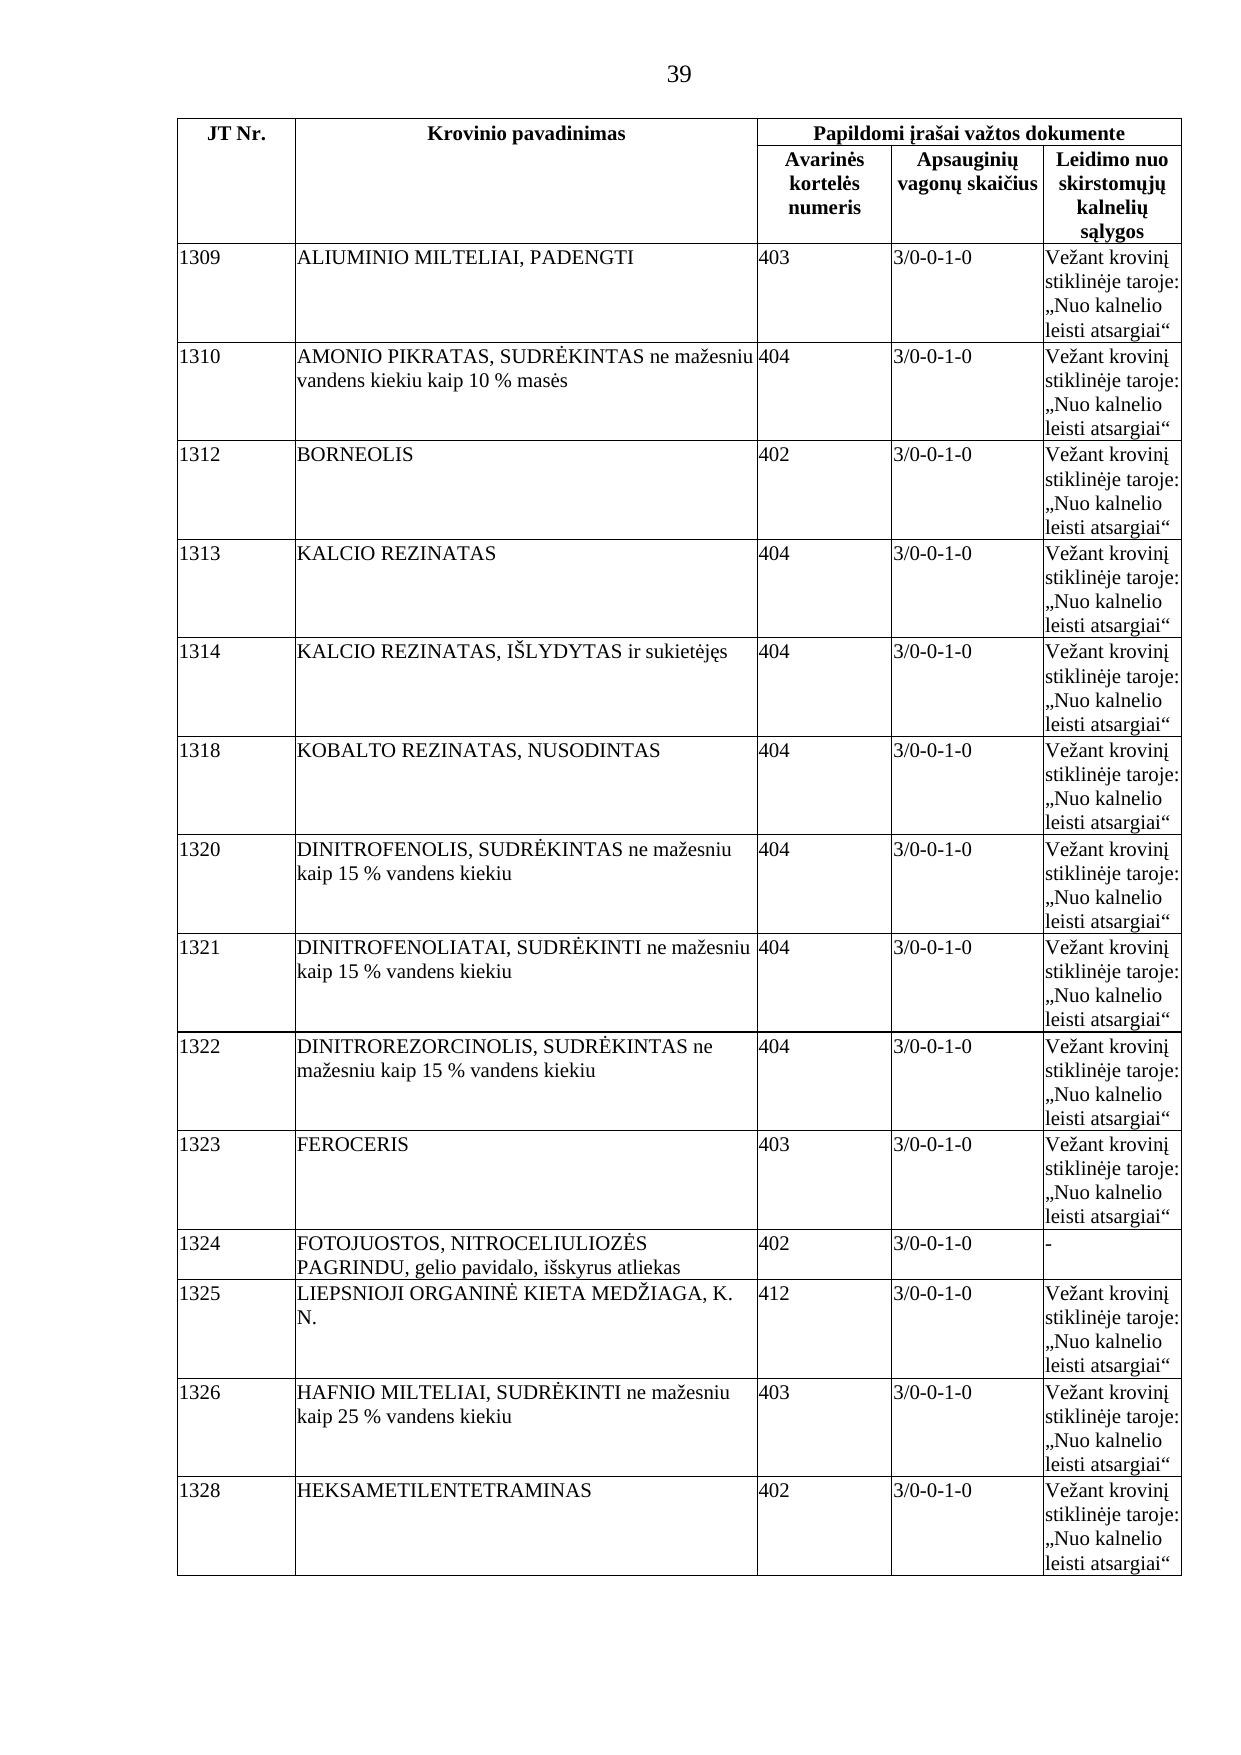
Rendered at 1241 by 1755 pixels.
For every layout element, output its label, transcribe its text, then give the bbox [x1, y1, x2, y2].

table_cell 1326 [178, 1379, 295, 1476]
table_cell 3/0-0-1-0 [892, 1230, 1043, 1279]
table_cell 1324 [178, 1230, 295, 1279]
table_cell 3/0-0-1-0 [892, 540, 1043, 637]
table_cell 3/0-0-1-0 [892, 638, 1043, 736]
table_cell DINITROFENOLIS, SUDRĖKINTAS ne mažesniu kaip 15 % vandens kiekiu [296, 835, 757, 933]
table_cell Vežant krovinį stiklinėje taroje: „Nuo kalnelio leisti atsargiai“ [1044, 1280, 1181, 1377]
table_cell 1310 [178, 343, 295, 440]
table_cell 1322 [178, 1033, 295, 1130]
table_cell 1309 [178, 244, 295, 342]
table_cell HAFNIO MILTELIAI, SUDRĖKINTI ne mažesniu kaip 25 % vandens kiekiu [296, 1379, 757, 1476]
table_cell 1323 [178, 1131, 295, 1228]
table_header JT Nr. [178, 119, 295, 243]
table_cell 1320 [178, 835, 295, 933]
table_cell 402 [758, 1477, 891, 1574]
table_cell 404 [758, 1033, 891, 1130]
table_cell ALIUMINIO MILTELIAI, PADENGTI [296, 244, 757, 342]
table_cell 404 [758, 343, 891, 440]
table_cell KALCIO REZINATAS [296, 540, 757, 637]
table_cell 402 [758, 441, 891, 539]
table_cell Vežant krovinį stiklinėje taroje: „Nuo kalnelio leisti atsargiai“ [1044, 638, 1181, 736]
table_cell 3/0-0-1-0 [892, 244, 1043, 342]
table_cell KALCIO REZINATAS, IŠLYDYTAS ir sukietėjęs [296, 638, 757, 736]
table_cell 1321 [178, 934, 295, 1031]
table_cell 404 [758, 540, 891, 637]
table_cell 1318 [178, 737, 295, 834]
table_cell Vežant krovinį stiklinėje taroje: „Nuo kalnelio leisti atsargiai“ [1044, 737, 1181, 834]
table_cell FEROCERIS [296, 1131, 757, 1228]
table_cell DINITROREZORCINOLIS, SUDRĖKINTAS ne mažesniu kaip 15 % vandens kiekiu [296, 1033, 757, 1130]
table_cell AMONIO PIKRATAS, SUDRĖKINTAS ne mažesniu vandens kiekiu kaip 10 % masės [296, 343, 757, 440]
table_cell Vežant krovinį stiklinėje taroje: „Nuo kalnelio leisti atsargiai“ [1044, 934, 1181, 1031]
table_cell 3/0-0-1-0 [892, 835, 1043, 933]
table_cell Vežant krovinį stiklinėje taroje: „Nuo kalnelio leisti atsargiai“ [1044, 835, 1181, 933]
table_cell Avarinės kortelės numeris [758, 146, 891, 243]
table_cell HEKSAMETILENTETRAMINAS [296, 1477, 757, 1574]
table_cell 403 [758, 1379, 891, 1476]
table_cell 412 [758, 1280, 891, 1377]
table_cell 3/0-0-1-0 [892, 1477, 1043, 1574]
table_cell 1328 [178, 1477, 295, 1574]
table_cell BORNEOLIS [296, 441, 757, 539]
table_cell 404 [758, 934, 891, 1031]
table_cell 404 [758, 737, 891, 834]
table_cell 403 [758, 244, 891, 342]
table_cell 3/0-0-1-0 [892, 737, 1043, 834]
table_cell Vežant krovinį stiklinėje taroje: „Nuo kalnelio leisti atsargiai“ [1044, 244, 1181, 342]
table_cell 3/0-0-1-0 [892, 1379, 1043, 1476]
table_cell Apsauginių vagonų skaičius [892, 146, 1043, 243]
table_cell 1312 [178, 441, 295, 539]
table_cell Vežant krovinį stiklinėje taroje: „Nuo kalnelio leisti atsargiai“ [1044, 540, 1181, 637]
table_cell DINITROFENOLIATAI, SUDRĖKINTI ne mažesniu kaip 15 % vandens kiekiu [296, 934, 757, 1031]
table_cell 3/0-0-1-0 [892, 934, 1043, 1031]
table_cell Leidimo nuo skirstomųjų kalnelių sąlygos [1044, 146, 1181, 243]
table_cell Vežant krovinį stiklinėje taroje: „Nuo kalnelio leisti atsargiai“ [1044, 1477, 1181, 1574]
table_cell 3/0-0-1-0 [892, 1033, 1043, 1130]
table_cell 1325 [178, 1280, 295, 1377]
table_cell 3/0-0-1-0 [892, 1280, 1043, 1377]
table_cell 404 [758, 638, 891, 736]
table_cell - [1044, 1230, 1181, 1279]
table_cell Vežant krovinį stiklinėje taroje: „Nuo kalnelio leisti atsargiai“ [1044, 1033, 1181, 1130]
table_cell Vežant krovinį stiklinėje taroje: „Nuo kalnelio leisti atsargiai“ [1044, 1131, 1181, 1228]
table_cell Vežant krovinį stiklinėje taroje: „Nuo kalnelio leisti atsargiai“ [1044, 343, 1181, 440]
table_cell 404 [758, 835, 891, 933]
table_cell KOBALTO REZINATAS, NUSODINTAS [296, 737, 757, 834]
table_cell Vežant krovinį stiklinėje taroje: „Nuo kalnelio leisti atsargiai“ [1044, 1379, 1181, 1476]
table_cell 3/0-0-1-0 [892, 441, 1043, 539]
table_header Papildomi įrašai važtos dokumente [758, 119, 1181, 144]
table_cell 1313 [178, 540, 295, 637]
table_cell LIEPSNIOJI ORGANINĖ KIETA MEDŽIAGA, K. N. [296, 1280, 757, 1377]
table_header Krovinio pavadinimas [296, 119, 757, 243]
table_cell 3/0-0-1-0 [892, 1131, 1043, 1228]
table_cell Vežant krovinį stiklinėje taroje: „Nuo kalnelio leisti atsargiai“ [1044, 441, 1181, 539]
table_cell 403 [758, 1131, 891, 1228]
table_cell 402 [758, 1230, 891, 1279]
table_cell 1314 [178, 638, 295, 736]
table_cell 3/0-0-1-0 [892, 343, 1043, 440]
table_cell FOTOJUOSTOS, NITROCELIULIOZĖS PAGRINDU, gelio pavidalo, išskyrus atliekas [296, 1230, 757, 1279]
